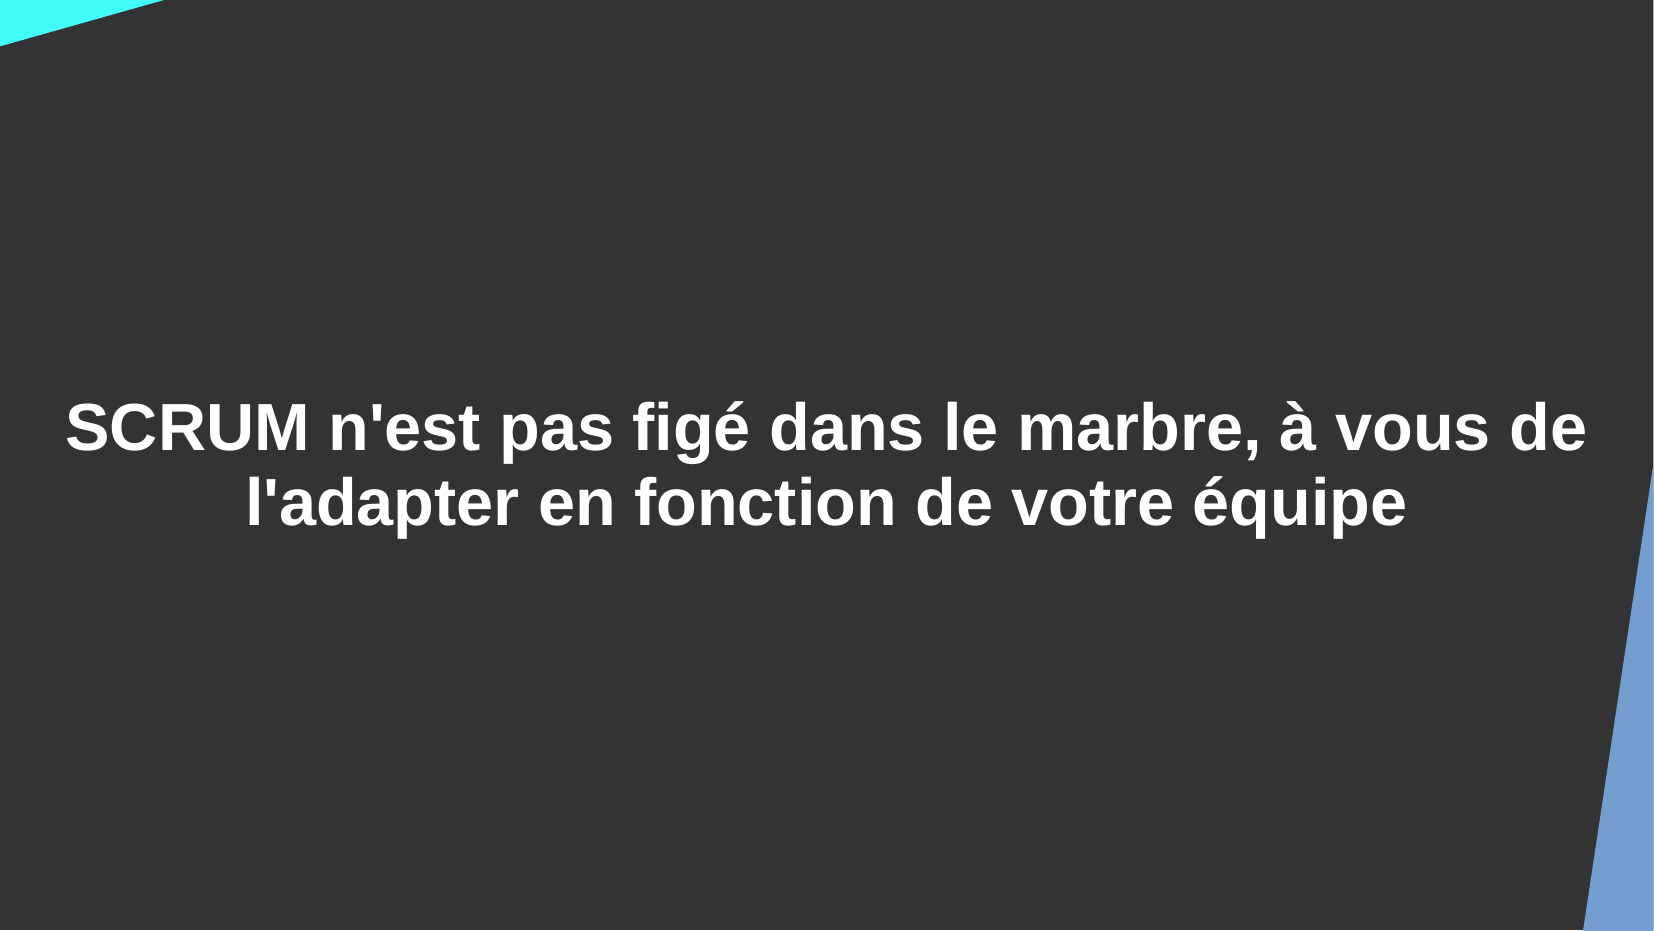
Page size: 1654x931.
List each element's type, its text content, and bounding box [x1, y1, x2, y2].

title SCRUM n'est pas figé dans le marbre, à vous de l'adapter en fonction de votre équipe [31, 367, 1622, 563]
text_box [1582, 459, 1654, 931]
text_box [0, 0, 165, 47]
